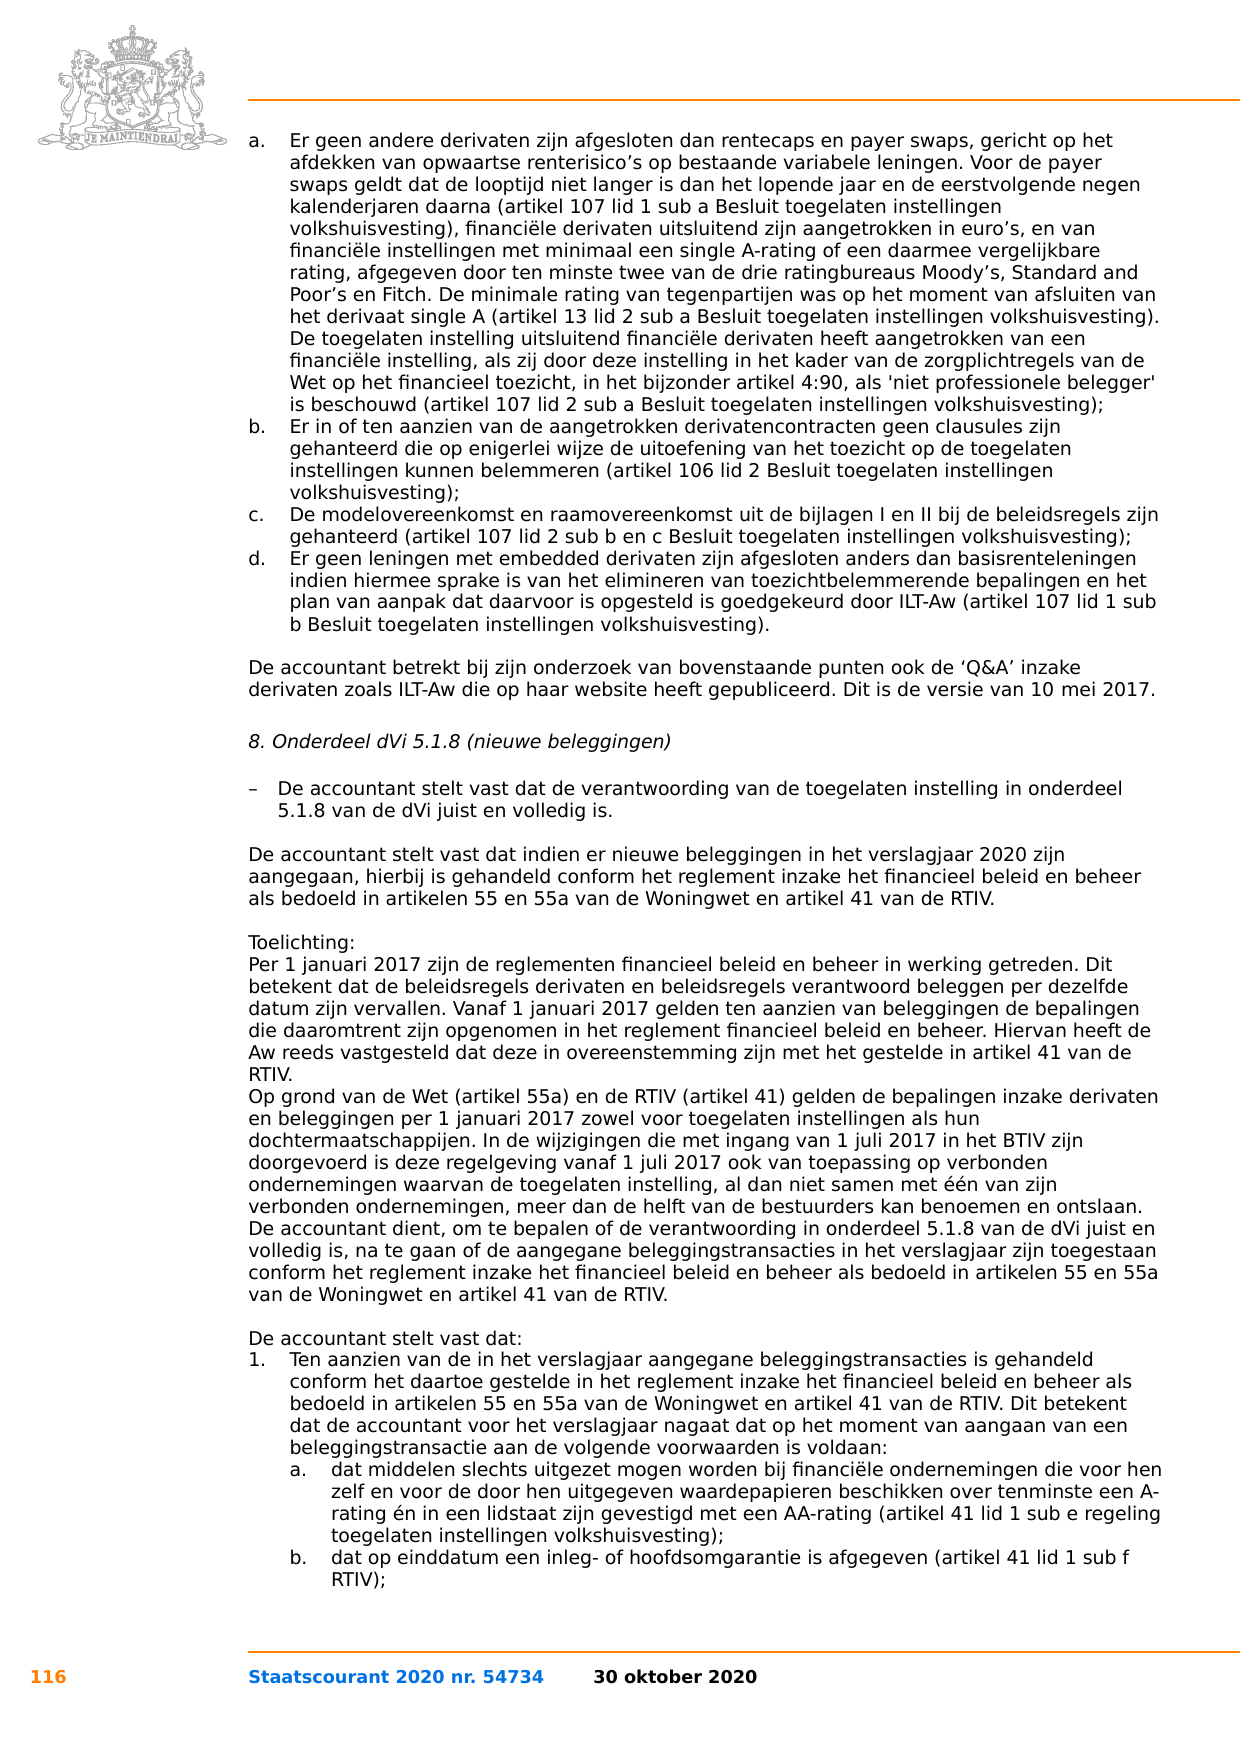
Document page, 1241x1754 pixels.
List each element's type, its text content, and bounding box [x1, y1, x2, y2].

picture [38, 25, 227, 150]
text Op grond van de Wet (artikel 55a) en de RTIV (artikel 41) gelden de bepalingen inzake derivaten en beleggingen per 1 januari 2017 zowel voor toegelaten instellingen als hun dochtermaatschappijen. In de wijzigingen die met ingang van 1 juli 2017 in het BTIV zijn doorgevoerd is deze regelgeving vanaf 1 juli 2017 ook van toepassing op verbonden ondernemingen waarvan de toegelaten instelling, al dan niet samen met één van zijn verbonden ondernemingen, meer dan de helft van de bestuurders kan benoemen en ontslaan. [248, 1086, 1163, 1218]
text De accountant stelt vast dat: [248, 1327, 1163, 1349]
text Per 1 januari 2017 zijn de reglementen financieel beleid en beheer in werking getreden. Dit betekent dat de beleidsregels derivaten en beleidsregels verantwoord beleggen per dezelfde datum zijn vervallen. Vanaf 1 januari 2017 gelden ten aanzien van beleggingen de bepalingen die daaromtrent zijn opgenomen in het reglement financieel beleid en beheer. Hiervan heeft de Aw reeds vastgesteld dat deze in overeenstemming zijn met het gestelde in artikel 41 van de RTIV. [248, 954, 1163, 1086]
text b. dat op einddatum een inleg- of hoofdsomgarantie is afgegeven (artikel 41 lid 1 sub f RTIV); [289, 1547, 1163, 1591]
text Toelichting: [248, 932, 1163, 954]
text De accountant dient, om te bepalen of de verantwoording in onderdeel 5.1.8 van de dVi juist en volledig is, na te gaan of de aangegane beleggingstransacties in het verslagjaar zijn toegestaan conform het reglement inzake het financieel beleid en beheer als bedoeld in artikelen 55 en 55a van de Woningwet en artikel 41 van de RTIV. [248, 1218, 1163, 1306]
text c. De modelovereenkomst en raamovereenkomst uit de bijlagen I en II bij de beleidsregels zijn gehanteerd (artikel 107 lid 2 sub b en c Besluit toegelaten instellingen volkshuisvesting); [248, 503, 1163, 547]
text d. Er geen leningen met embedded derivaten zijn afgesloten anders dan basisrenteleningen indien hiermee sprake is van het elimineren van toezichtbelemmerende bepalingen en het plan van aanpak dat daarvoor is opgesteld is goedgekeurd door ILT-Aw (artikel 107 lid 1 sub b Besluit toegelaten instellingen volkshuisvesting). [248, 547, 1163, 635]
text – De accountant stelt vast dat de verantwoording van de toegelaten instelling in onderdeel 5.1.8 van de dVi juist en volledig is. [248, 778, 1163, 822]
text a. dat middelen slechts uitgezet mogen worden bij financiële ondernemingen die voor hen zelf en voor de door hen uitgegeven waardepapieren beschikken over tenminste een A-rating én in een lidstaat zijn gevestigd met een AA-rating (artikel 41 lid 1 sub e regeling toegelaten instellingen volkshuisvesting); [289, 1459, 1163, 1547]
text b. Er in of ten aanzien van de aangetrokken derivatencontracten geen clausules zijn gehanteerd die op enigerlei wijze de uitoefening van het toezicht op de toegelaten instellingen kunnen belemmeren (artikel 106 lid 2 Besluit toegelaten instellingen volkshuisvesting); [248, 416, 1163, 503]
text De accountant stelt vast dat indien er nieuwe beleggingen in het verslagjaar 2020 zijn aangegaan, hierbij is gehandeld conform het reglement inzake het financieel beleid en beheer als bedoeld in artikelen 55 en 55a van de Woningwet en artikel 41 van de RTIV. [248, 844, 1163, 910]
text 1. Ten aanzien van de in het verslagjaar aangegane beleggingstransacties is gehandeld conform het daartoe gestelde in het reglement inzake het financieel beleid en beheer als bedoeld in artikelen 55 en 55a van de Woningwet en artikel 41 van de RTIV. Dit betekent dat de accountant voor het verslagjaar nagaat dat op het moment van aangaan van een beleggingstransactie aan de volgende voorwaarden is voldaan: [248, 1349, 1163, 1459]
subtitle 8. Onderdeel dVi 5.1.8 (nieuwe beleggingen) [248, 731, 1163, 753]
text a. Er geen andere derivaten zijn afgesloten dan rentecaps en payer swaps, gericht op het afdekken van opwaartse renterisico’s op bestaande variabele leningen. Voor de payer swaps geldt dat de looptijd niet langer is dan het lopende jaar en de eerstvolgende negen kalenderjaren daarna (artikel 107 lid 1 sub a Besluit toegelaten instellingen volkshuisvesting), financiële derivaten uitsluitend zijn aangetrokken in euro’s, en van financiële instellingen met minimaal een single A-rating of een daarmee vergelijkbare rating, afgegeven door ten minste twee van de drie ratingbureaus Moody’s, Standard and Poor’s en Fitch. De minimale rating van tegenpartijen was op het moment van afsluiten van het derivaat single A (artikel 13 lid 2 sub a Besluit toegelaten instellingen volkshuisvesting). De toegelaten instelling uitsluitend financiële derivaten heeft aangetrokken van een financiële instelling, als zij door deze instelling in het kader van de zorgplichtregels van de Wet op het financieel toezicht, in het bijzonder artikel 4:90, als 'niet professionele belegger' is beschouwd (artikel 107 lid 2 sub a Besluit toegelaten instellingen volkshuisvesting); [248, 130, 1163, 416]
text De accountant betrekt bij zijn onderzoek van bovenstaande punten ook de ‘Q&A’ inzake derivaten zoals ILT-Aw die op haar website heeft gepubliceerd. Dit is de versie van 10 mei 2017. [248, 657, 1163, 701]
